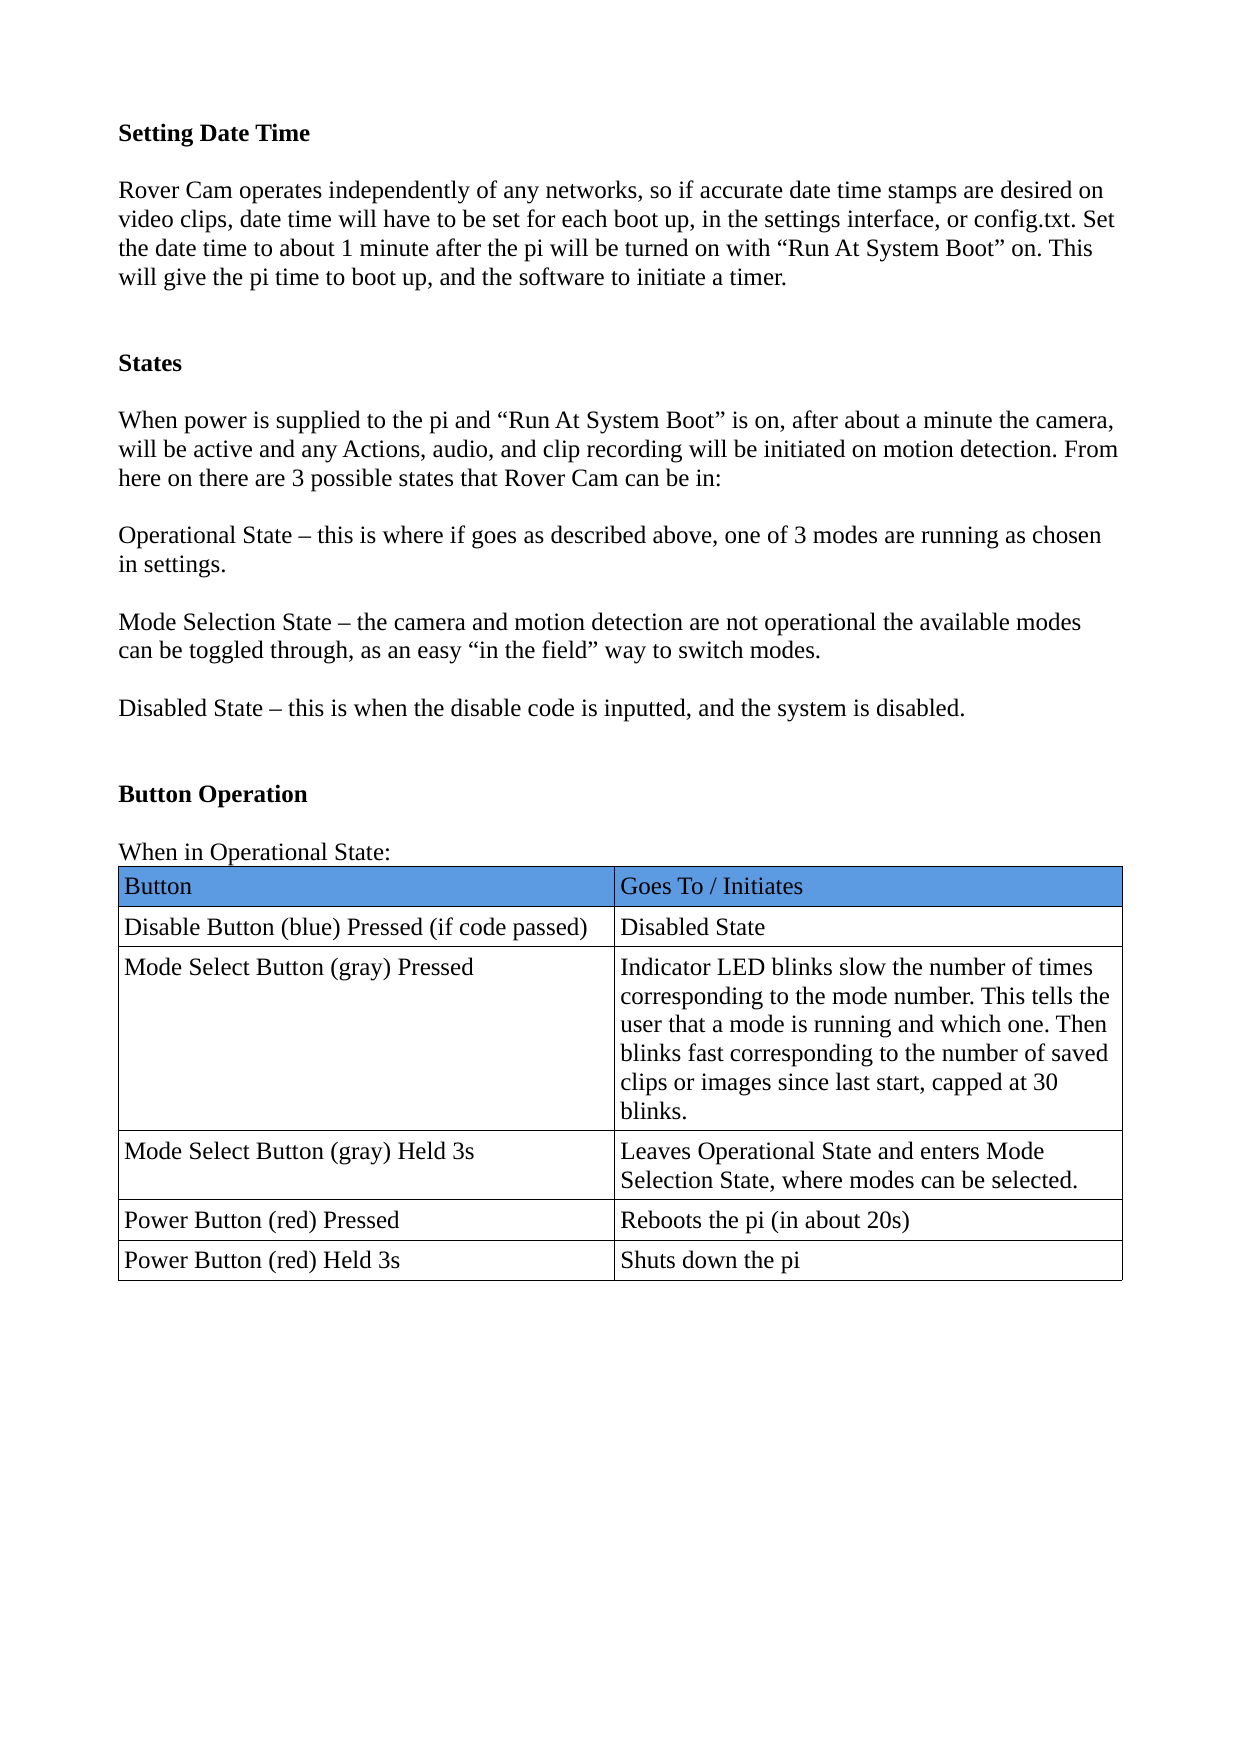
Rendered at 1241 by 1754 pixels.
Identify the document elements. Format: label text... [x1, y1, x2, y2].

table_cell Power Button (red) Pressed [119, 1200, 614, 1240]
text Button Operation [118, 779, 1122, 808]
text When power is supplied to the pi and “Run At System Boot” is on, after about a minute the camera, will be active and any Actions, audio, and clip recording will be initiated on motion detection. From here on there are 3 possible states that Rover Cam can be in: [118, 406, 1122, 492]
text Operational State – this is where if goes as described above, one of 3 modes are running as chosen in settings. [118, 521, 1122, 578]
text Disabled State – this is when the disable code is inputted, and the system is disabled. [118, 693, 1122, 722]
table_cell Disable Button (blue) Pressed (if code passed) [119, 907, 614, 946]
table_cell Mode Select Button (gray) Held 3s [119, 1131, 614, 1199]
text Setting Date Time [118, 118, 1122, 147]
table_cell Disabled State [615, 907, 1122, 946]
table_cell Leaves Operational State and enters Mode Selection State, where modes can be selected. [615, 1131, 1122, 1199]
table_cell Mode Select Button (gray) Pressed [119, 947, 614, 1130]
text Rover Cam operates independently of any networks, so if accurate date time stamps are desired on video clips, date time will have to be set for each boot up, in the settings interface, or config.txt. Set the date time to about 1 minute after the pi will be turned on with “Run At System Boot” on. This will give the pi time to boot up, and the software to initiate a timer. [118, 176, 1122, 291]
table_cell Reboots the pi (in about 20s) [615, 1200, 1122, 1240]
table_header Button [119, 867, 614, 906]
table_cell Power Button (red) Held 3s [119, 1241, 614, 1280]
text When in Operational State: [118, 837, 1122, 866]
table_cell Shuts down the pi [615, 1241, 1122, 1280]
table_header Goes To / Initiates [615, 867, 1122, 906]
table_cell Indicator LED blinks slow the number of times corresponding to the mode number. This tells the user that a mode is running and which one. Then blinks fast corresponding to the number of saved clips or images since last start, capped at 30 blinks. [615, 947, 1122, 1130]
text Mode Selection State – the camera and motion detection are not operational the available modes can be toggled through, as an easy “in the field” way to switch modes. [118, 607, 1122, 664]
text States [118, 348, 1122, 377]
